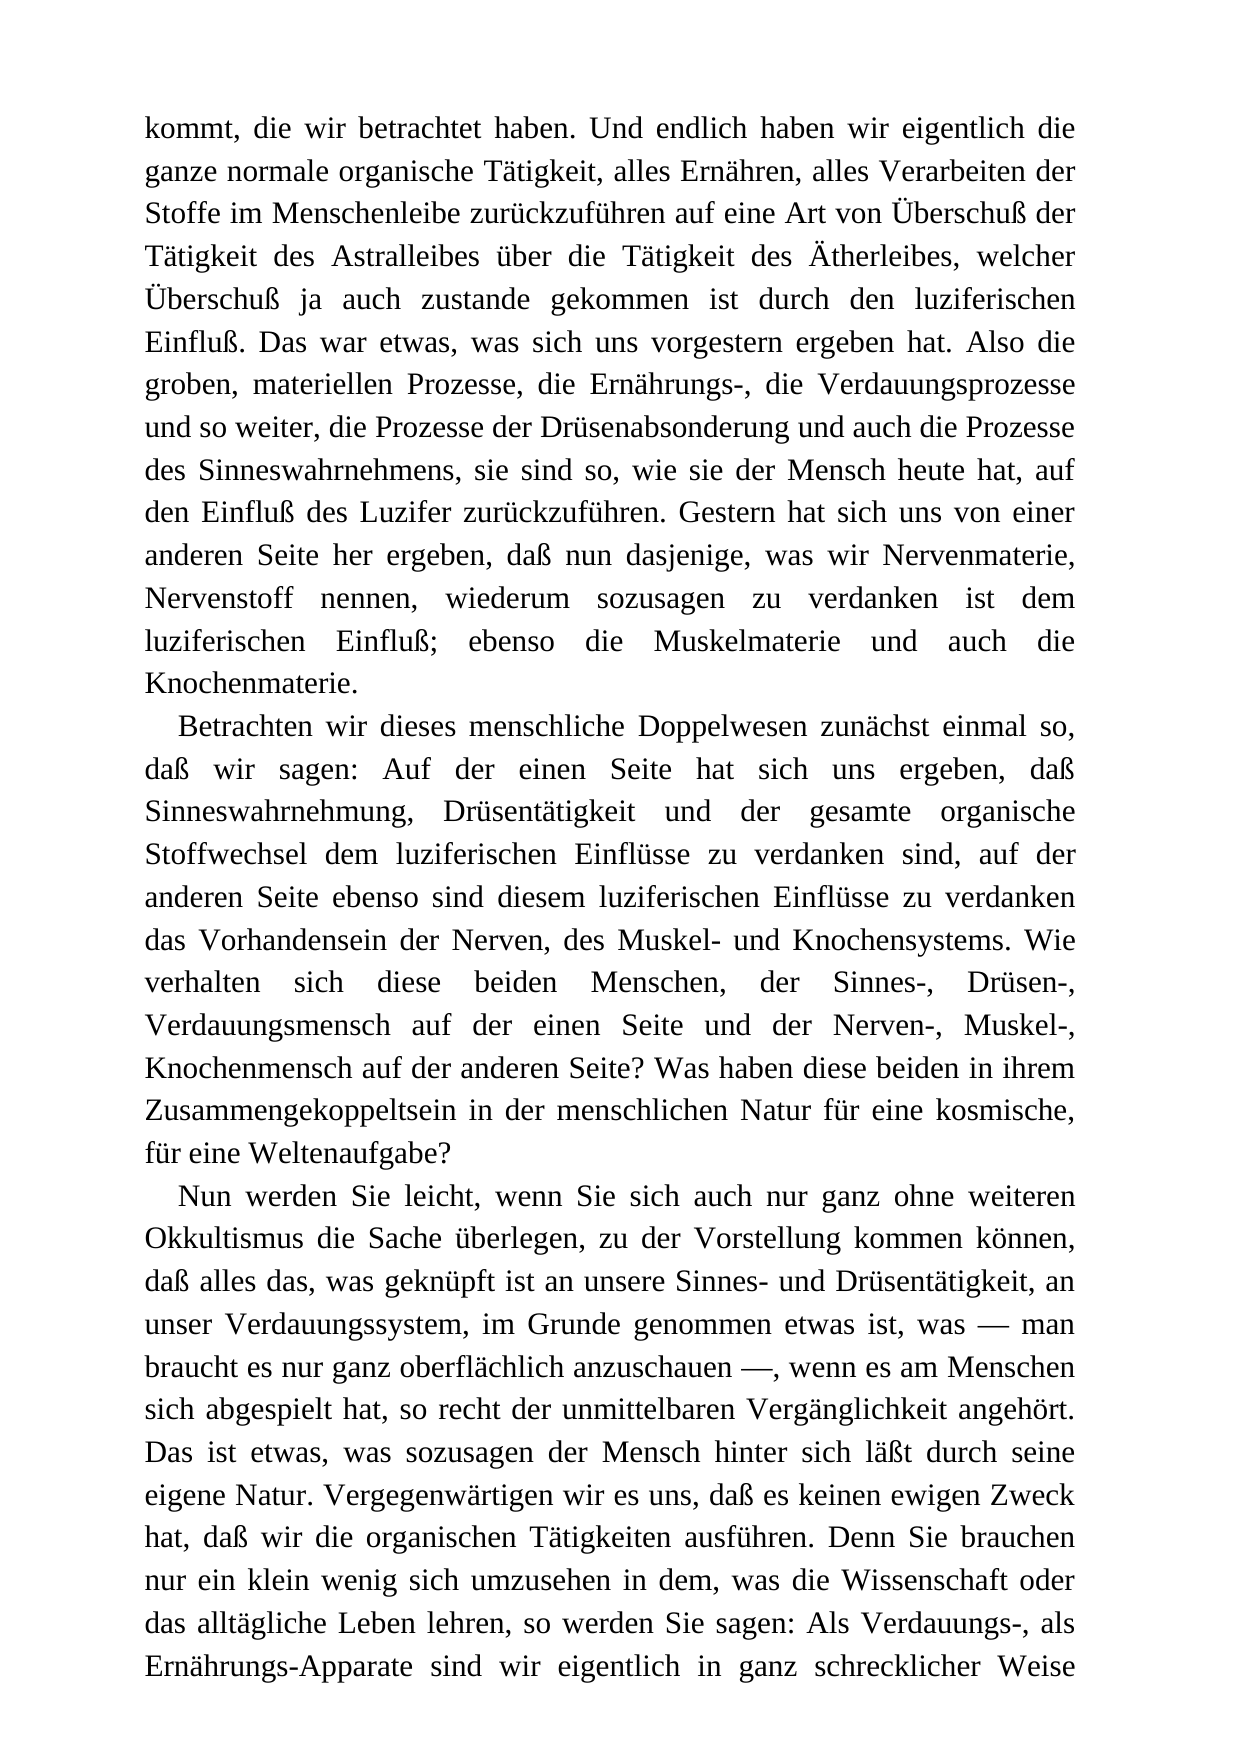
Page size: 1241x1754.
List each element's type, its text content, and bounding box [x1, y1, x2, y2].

text Betrachten wir dieses menschliche Doppelwesen zunächst einmal so, daß wir sagen: Auf der einen Seite hat sich uns ergeben, daß Sinneswahrnehmung, Drüsentätigkeit und der gesamte organische Stoffwechsel dem luziferischen Einflüsse zu verdanken sind, auf der anderen Seite ebenso sind diesem luziferischen Einflüsse zu verdanken das Vorhandensein der Nerven, des Muskel- und Knochensystems. Wie verhalten sich diese beiden Menschen, der Sinnes-, Drüsen-, Verdauungsmensch auf der einen Seite und der Nerven-, Muskel-, Knochenmensch auf der anderen Seite? Was haben diese beiden in ihrem Zusammengekoppeltsein in der menschlichen Natur für eine kosmische, für eine Weltenaufgabe? [144, 707, 1076, 1170]
text Nun werden Sie leicht, wenn Sie sich auch nur ganz ohne weiteren Okkultismus die Sache überlegen, zu der Vorstellung kommen können, daß alles das, was geknüpft ist an unsere Sinnes- und Drüsentätigkeit, an unser Verdauungssystem, im Grunde genommen etwas ist, was — man braucht es nur ganz oberflächlich anzuschauen —, wenn es am Menschen sich abgespielt hat, so recht der unmittelbaren Vergänglichkeit angehört. Das ist etwas, was sozusagen der Mensch hinter sich läßt durch seine eigene Natur. Vergegenwärtigen wir es uns, daß es keinen ewigen Zweck hat, daß wir die organischen Tätigkeiten ausführen. Denn Sie brauchen nur ein klein wenig sich umzusehen in dem, was die Wissenschaft oder das alltägliche Leben lehren, so werden Sie sagen: Als Verdauungs-, als Ernährungs-Apparate sind wir eigentlich in ganz schrecklicher Weise [144, 1177, 1076, 1683]
text kommt, die wir betrachtet haben. Und endlich haben wir eigentlich die ganze normale organische Tätigkeit, alles Ernähren, alles Verarbeiten der Stoffe im Menschenleibe zurückzuführen auf eine Art von Überschuß der Tätigkeit des Astralleibes über die Tätigkeit des Ätherleibes, welcher Überschuß ja auch zustande gekommen ist durch den luziferischen Einfluß. Das war etwas, was sich uns vorgestern ergeben hat. Also die groben, materiellen Prozesse, die Ernährungs-, die Verdauungsprozesse und so weiter, die Prozesse der Drüsenabsonderung und auch die Prozesse des Sinneswahrnehmens, sie sind so, wie sie der Mensch heute hat, auf den Einfluß des Luzifer zurückzuführen. Gestern hat sich uns von einer anderen Seite her ergeben, daß nun dasjenige, was wir Nervenmaterie, Nervenstoff nennen, wiederum sozusagen zu verdanken ist dem luziferischen Einfluß; ebenso die Muskelmaterie und auch die Knochenmaterie. [144, 109, 1076, 700]
